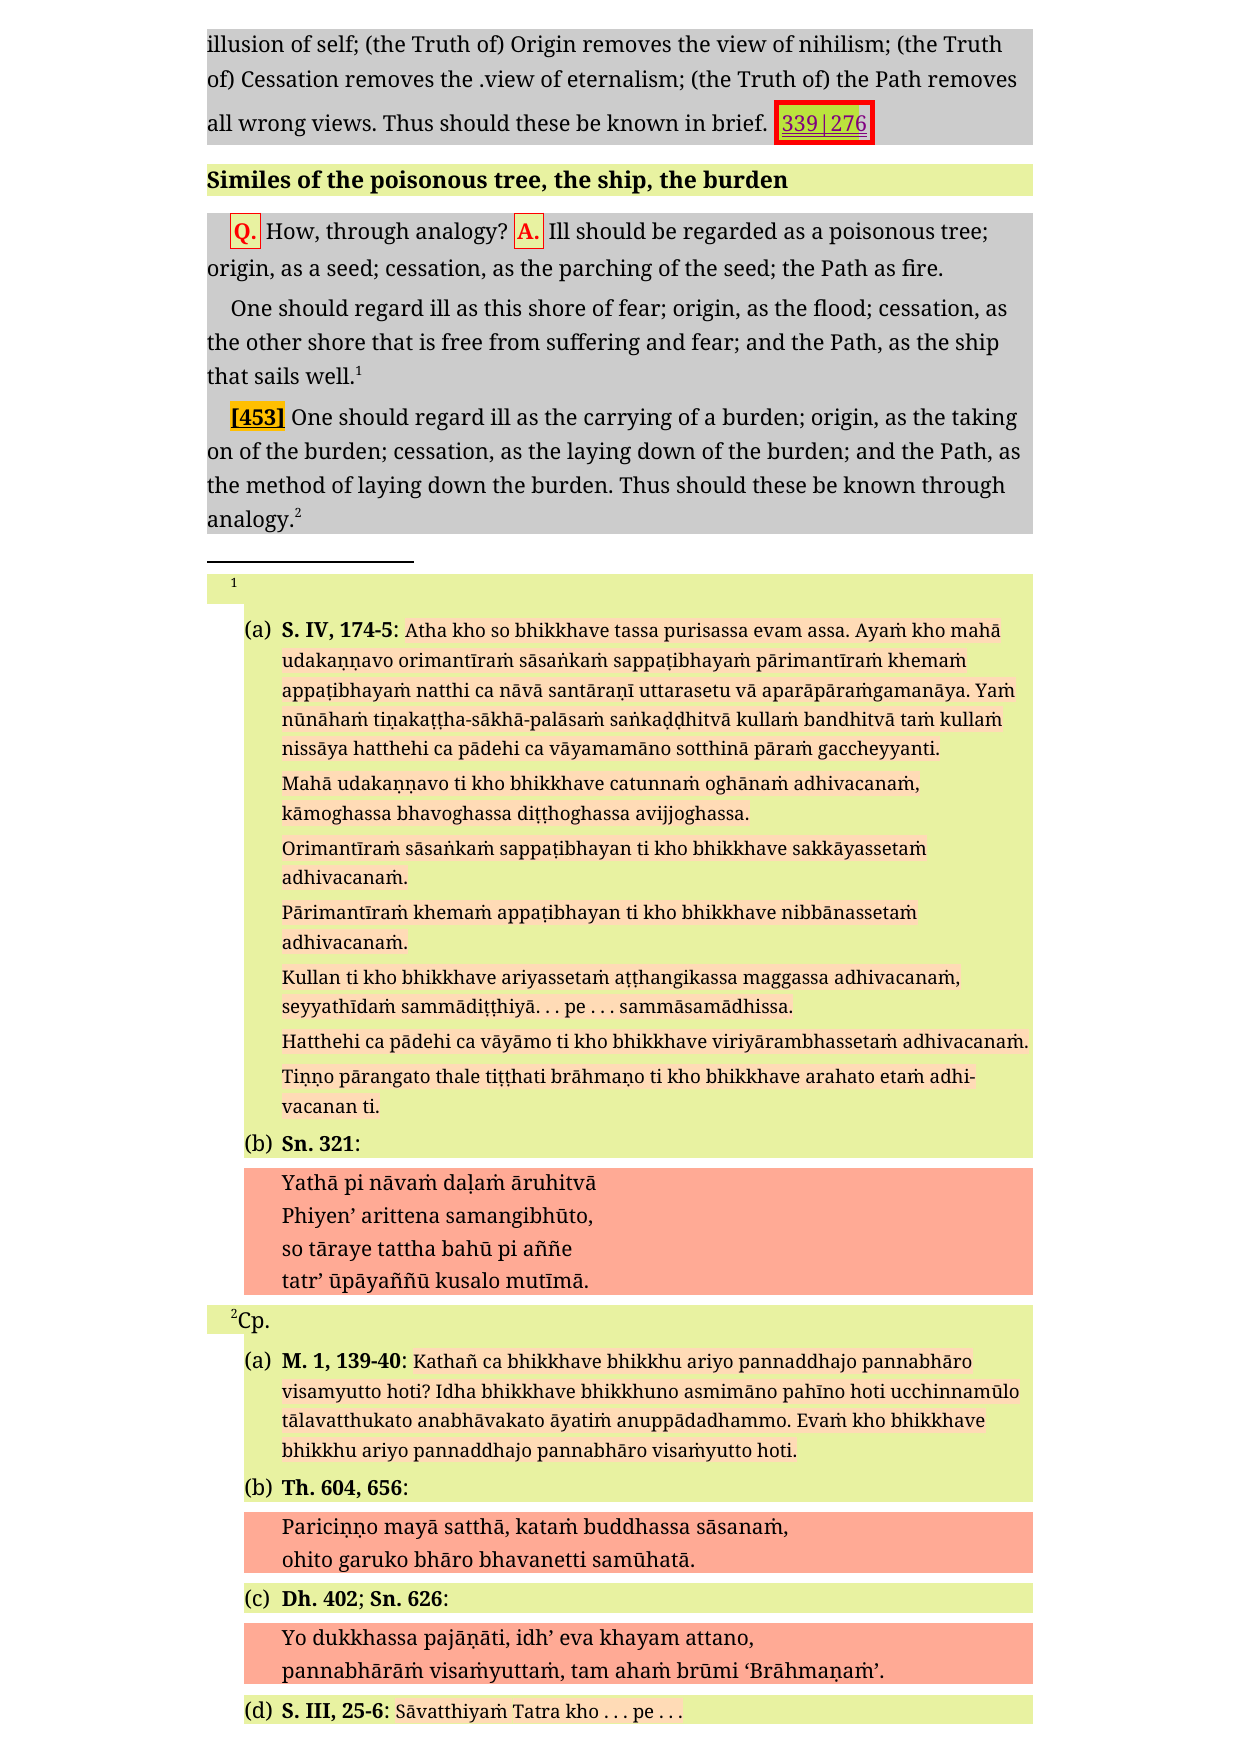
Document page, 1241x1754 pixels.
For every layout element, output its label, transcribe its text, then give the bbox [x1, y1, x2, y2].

text Cp. [207, 1305, 1033, 1334]
list Yo dukkhassa pajāṇāti, idh’ eva khayam attano, pannabhārāṁ visaṁyuttaṁ, tam ahaṁ brūmi ‘Brāhmaṇaṁ’. [244, 1623, 1033, 1684]
list Sn. 321: [244, 1128, 1033, 1158]
list Yathā pi nāvaṁ daḷaṁ āruhitvā Phiyen’ arittena samangibhūto, so tāraye tattha bahū pi aññe tatr’ ūpāyaññū kusalo mutīmā. [244, 1168, 1033, 1295]
list Tiṇṇo pārangato thale tiṭṭhati brāhmaṇo ti kho bhikkhave arahato etaṁ adhi-vacanan ti. [244, 1064, 1033, 1119]
text illusion of self; (the Truth of) Origin removes the view of nihilism; (the Truth of) Cessation removes the .view of eternalism; (the Truth of) the Path removes all wrong views. Thus should these be known in brief. 339|276 [207, 29, 1033, 145]
list Pārimantīraṁ khemaṁ appaṭibhayan ti kho bhikkhave nibbānassetaṁ adhivacanaṁ. [244, 900, 1033, 954]
list Dh. 402; Sn. 626: [244, 1583, 1033, 1613]
list S. III, 25-6: Sāvatthiyaṁ Tatra kho . . . pe . . . [244, 1695, 1033, 1724]
text Q. How, through analogy? A. Ill should be regarded as a poisonous tree; origin, as a seed; cessation, as the parching of the seed; the Path as fire. [207, 213, 1033, 283]
subtitle Similes of the poisonous tree, the ship, the burden [207, 164, 1033, 196]
list Pariciṇṇo mayā satthā, kataṁ buddhassa sāsanaṁ, ohito garuko bhāro bhavanetti samūhatā. [244, 1512, 1033, 1573]
list Orimantīraṁ sāsaṅkaṁ sappaṭibhayan ti kho bhikkhave sakkāyassetaṁ adhivacanaṁ. [244, 835, 1033, 890]
list Mahā udakaṇṇavo ti kho bhikkhave catunnaṁ oghānaṁ adhivacanaṁ, kāmoghassa bhavoghassa diṭṭhoghassa avijjoghassa. [244, 771, 1033, 826]
list M. 1, 139-40: Kathañ ca bhikkhave bhikkhu ariyo pannaddhajo pannabhāro visamyutto hoti? Idha bhikkhave bhikkhuno asmimāno pahīno hoti ucchinnamūlo tālavatthukato anabhāvakato āyatiṁ anuppādadhammo. Evaṁ kho bhikkhave bhikkhu ariyo pannaddhajo pannabhāro visaṁyutto hoti. [244, 1345, 1033, 1462]
text One should regard ill as this shore of fear; origin, as the flood; cessation, as the other shore that is free from suffering and fear; and the Path, as the ship that sails well. [207, 293, 1033, 391]
list S. IV, 174-5: Atha kho so bhikkhave tassa purisassa evam assa. Ayaṁ kho mahā udakaṇṇavo orimantīraṁ sāsaṅkaṁ sappaṭibhayaṁ pārimantīraṁ khemaṁ appaṭibhayaṁ natthi ca nāvā santāraṇī uttarasetu vā aparāpāraṁgamanāya. Yaṁ nūnāhaṁ tiṇakaṭṭha-sākhā-palāsaṁ saṅkaḍḍhitvā kullaṁ bandhitvā taṁ kullaṁ nissāya hatthehi ca pādehi ca vāyamamāno sotthinā pāraṁ gaccheyyanti. [244, 614, 1033, 761]
text [453] One should regard ill as the carrying of a burden; origin, as the taking on of the burden; cessation, as the laying down of the burden; and the Path, as the method of laying down the burden. Thus should these be known through analogy. [207, 401, 1033, 534]
list Kullan ti kho bhikkhave ariyassetaṁ aṭṭhangikassa maggassa adhivacanaṁ, seyyathīdaṁ sammādiṭṭhiyā. . . pe . . . sammāsamādhissa. [244, 964, 1033, 1019]
list Th. 604, 656: [244, 1472, 1033, 1502]
